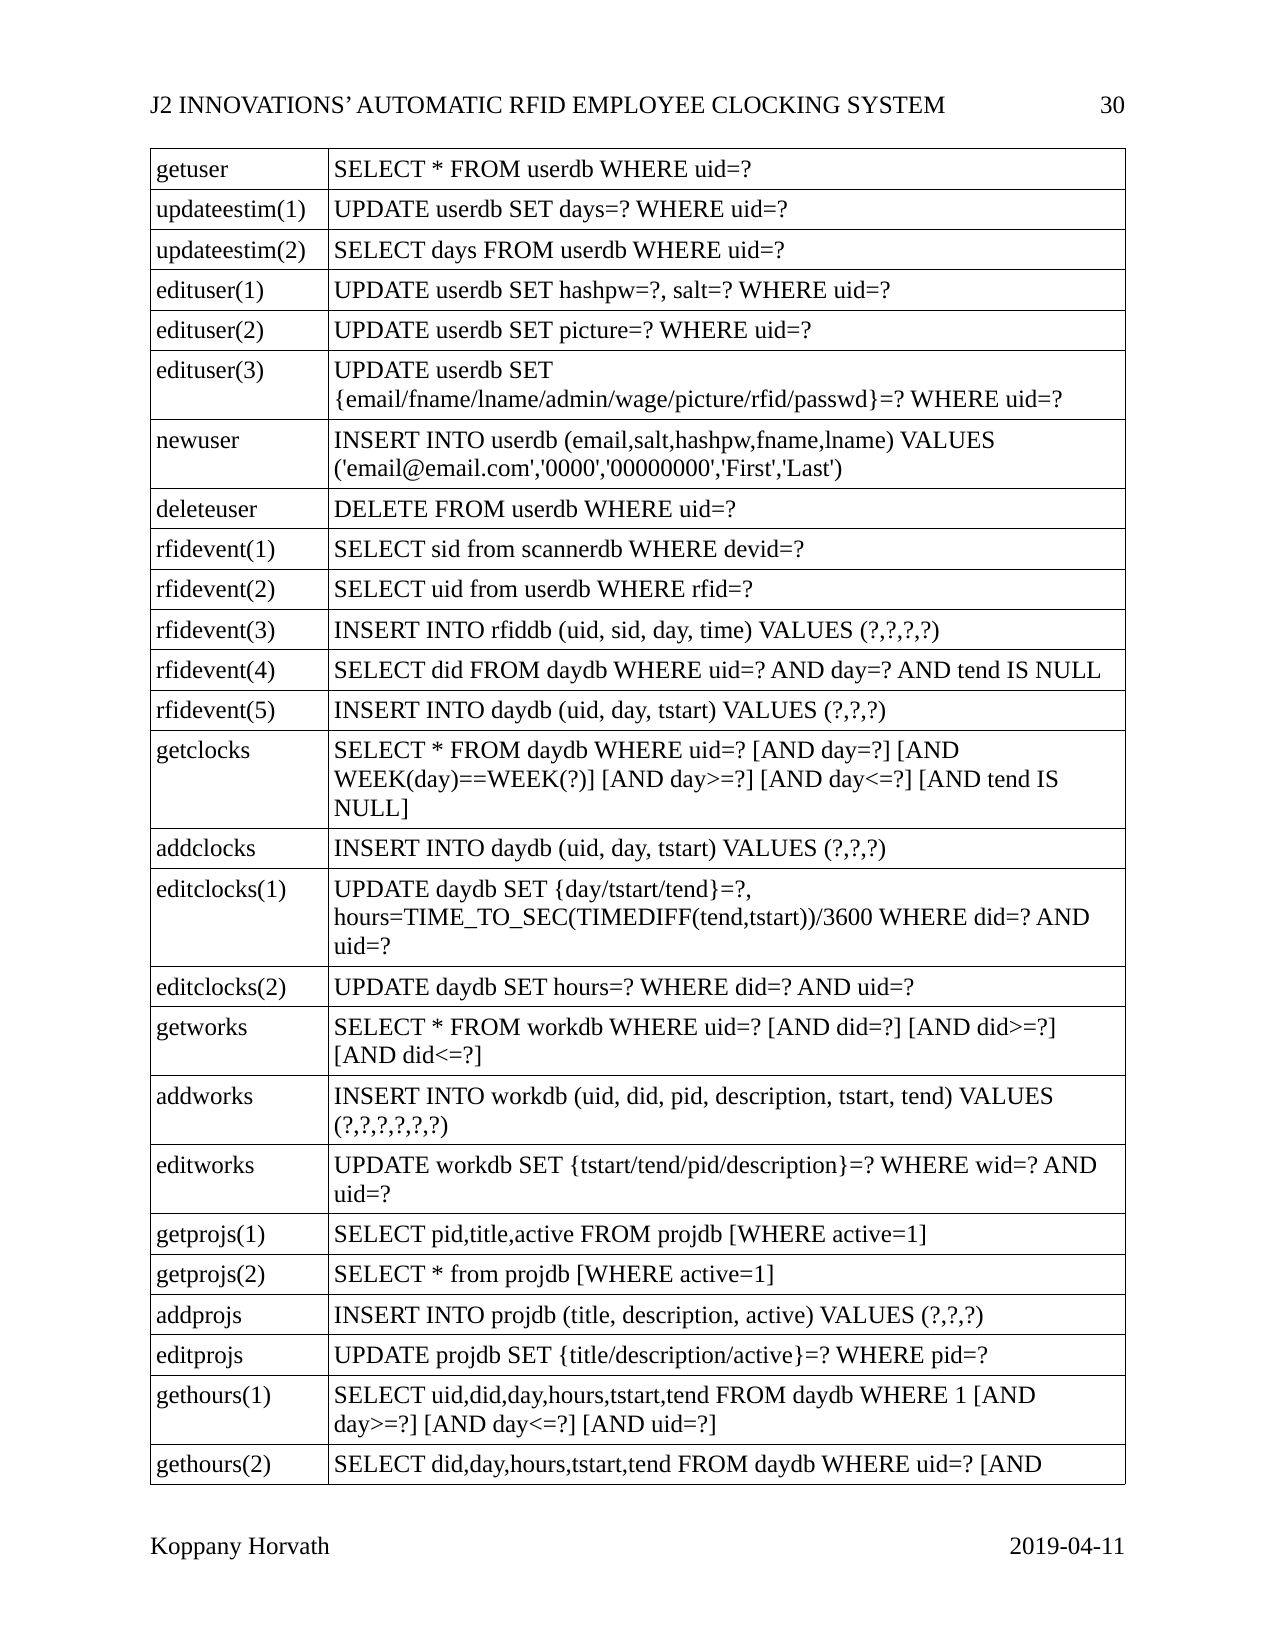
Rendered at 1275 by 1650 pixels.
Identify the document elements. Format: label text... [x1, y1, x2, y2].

table_cell getprojs(2) [151, 1255, 328, 1294]
table_cell rfidevent(3) [151, 610, 328, 649]
table_cell DELETE FROM userdb WHERE uid=? [329, 489, 1125, 528]
table_cell SELECT uid,did,day,hours,tstart,tend FROM daydb WHERE 1 [AND day>=?] [AND day<=?] [AND uid=?] [329, 1376, 1125, 1443]
table_cell INSERT INTO rfiddb (uid, sid, day, time) VALUES (?,?,?,?) [329, 610, 1125, 649]
table_cell INSERT INTO workdb (uid, did, pid, description, tstart, tend) VALUES (?,?,?,?,?,?) [329, 1076, 1125, 1144]
table_cell SELECT * FROM userdb WHERE uid=? [329, 149, 1125, 188]
table_cell rfidevent(1) [151, 529, 328, 568]
table_cell getclocks [151, 731, 328, 828]
table_cell getprojs(1) [151, 1214, 328, 1253]
table_cell gethours(1) [151, 1376, 328, 1443]
table_cell rfidevent(5) [151, 691, 328, 730]
table_cell gethours(2) [151, 1445, 328, 1484]
table_cell addworks [151, 1076, 328, 1144]
table_cell UPDATE userdb SET picture=? WHERE uid=? [329, 311, 1125, 350]
table_cell SELECT pid,title,active FROM projdb [WHERE active=1] [329, 1214, 1125, 1253]
table_cell editprojs [151, 1335, 328, 1374]
table_cell SELECT * from projdb [WHERE active=1] [329, 1255, 1125, 1294]
table_cell rfidevent(2) [151, 570, 328, 609]
table_cell SELECT did,day,hours,tstart,tend FROM daydb WHERE uid=? [AND [329, 1445, 1125, 1484]
table_cell UPDATE userdb SET {email/fname/lname/admin/wage/picture/rfid/passwd}=? WHERE uid=? [329, 351, 1125, 419]
table_cell UPDATE projdb SET {title/description/active}=? WHERE pid=? [329, 1335, 1125, 1374]
table_cell SELECT * FROM daydb WHERE uid=? [AND day=?] [AND WEEK(day)==WEEK(?)] [AND day>=?] [AND day<=?] [AND tend IS NULL] [329, 731, 1125, 828]
table_cell UPDATE workdb SET {tstart/tend/pid/description}=? WHERE wid=? AND uid=? [329, 1145, 1125, 1213]
table_cell SELECT days FROM userdb WHERE uid=? [329, 230, 1125, 269]
table_cell updateestim(2) [151, 230, 328, 269]
table_cell newuser [151, 420, 328, 488]
table_cell edituser(1) [151, 270, 328, 309]
table_cell INSERT INTO userdb (email,salt,hashpw,fname,lname) VALUES ('email@email.com','0000','00000000','First','Last') [329, 420, 1125, 488]
table_cell SELECT did FROM daydb WHERE uid=? AND day=? AND tend IS NULL [329, 650, 1125, 689]
table_cell deleteuser [151, 489, 328, 528]
table_cell edituser(3) [151, 351, 328, 419]
table_cell SELECT * FROM workdb WHERE uid=? [AND did=?] [AND did>=?] [AND did<=?] [329, 1007, 1125, 1075]
table_cell editclocks(2) [151, 967, 328, 1006]
table_cell SELECT uid from userdb WHERE rfid=? [329, 570, 1125, 609]
table_cell UPDATE userdb SET days=? WHERE uid=? [329, 190, 1125, 229]
table_cell INSERT INTO daydb (uid, day, tstart) VALUES (?,?,?) [329, 691, 1125, 730]
table_cell INSERT INTO daydb (uid, day, tstart) VALUES (?,?,?) [329, 829, 1125, 868]
table_cell INSERT INTO projdb (title, description, active) VALUES (?,?,?) [329, 1295, 1125, 1334]
table_cell editclocks(1) [151, 869, 328, 966]
table_cell edituser(2) [151, 311, 328, 350]
table_cell rfidevent(4) [151, 650, 328, 689]
table_cell editworks [151, 1145, 328, 1213]
table_cell getworks [151, 1007, 328, 1075]
table_cell UPDATE userdb SET hashpw=?, salt=? WHERE uid=? [329, 270, 1125, 309]
table_cell getuser [151, 149, 328, 188]
table_cell UPDATE daydb SET {day/tstart/tend}=?, hours=TIME_TO_SEC(TIMEDIFF(tend,tstart))/3600 WHERE did=? AND uid=? [329, 869, 1125, 966]
table_cell UPDATE daydb SET hours=? WHERE did=? AND uid=? [329, 967, 1125, 1006]
table_cell addclocks [151, 829, 328, 868]
table_cell updateestim(1) [151, 190, 328, 229]
table_cell addprojs [151, 1295, 328, 1334]
table_cell SELECT sid from scannerdb WHERE devid=? [329, 529, 1125, 568]
